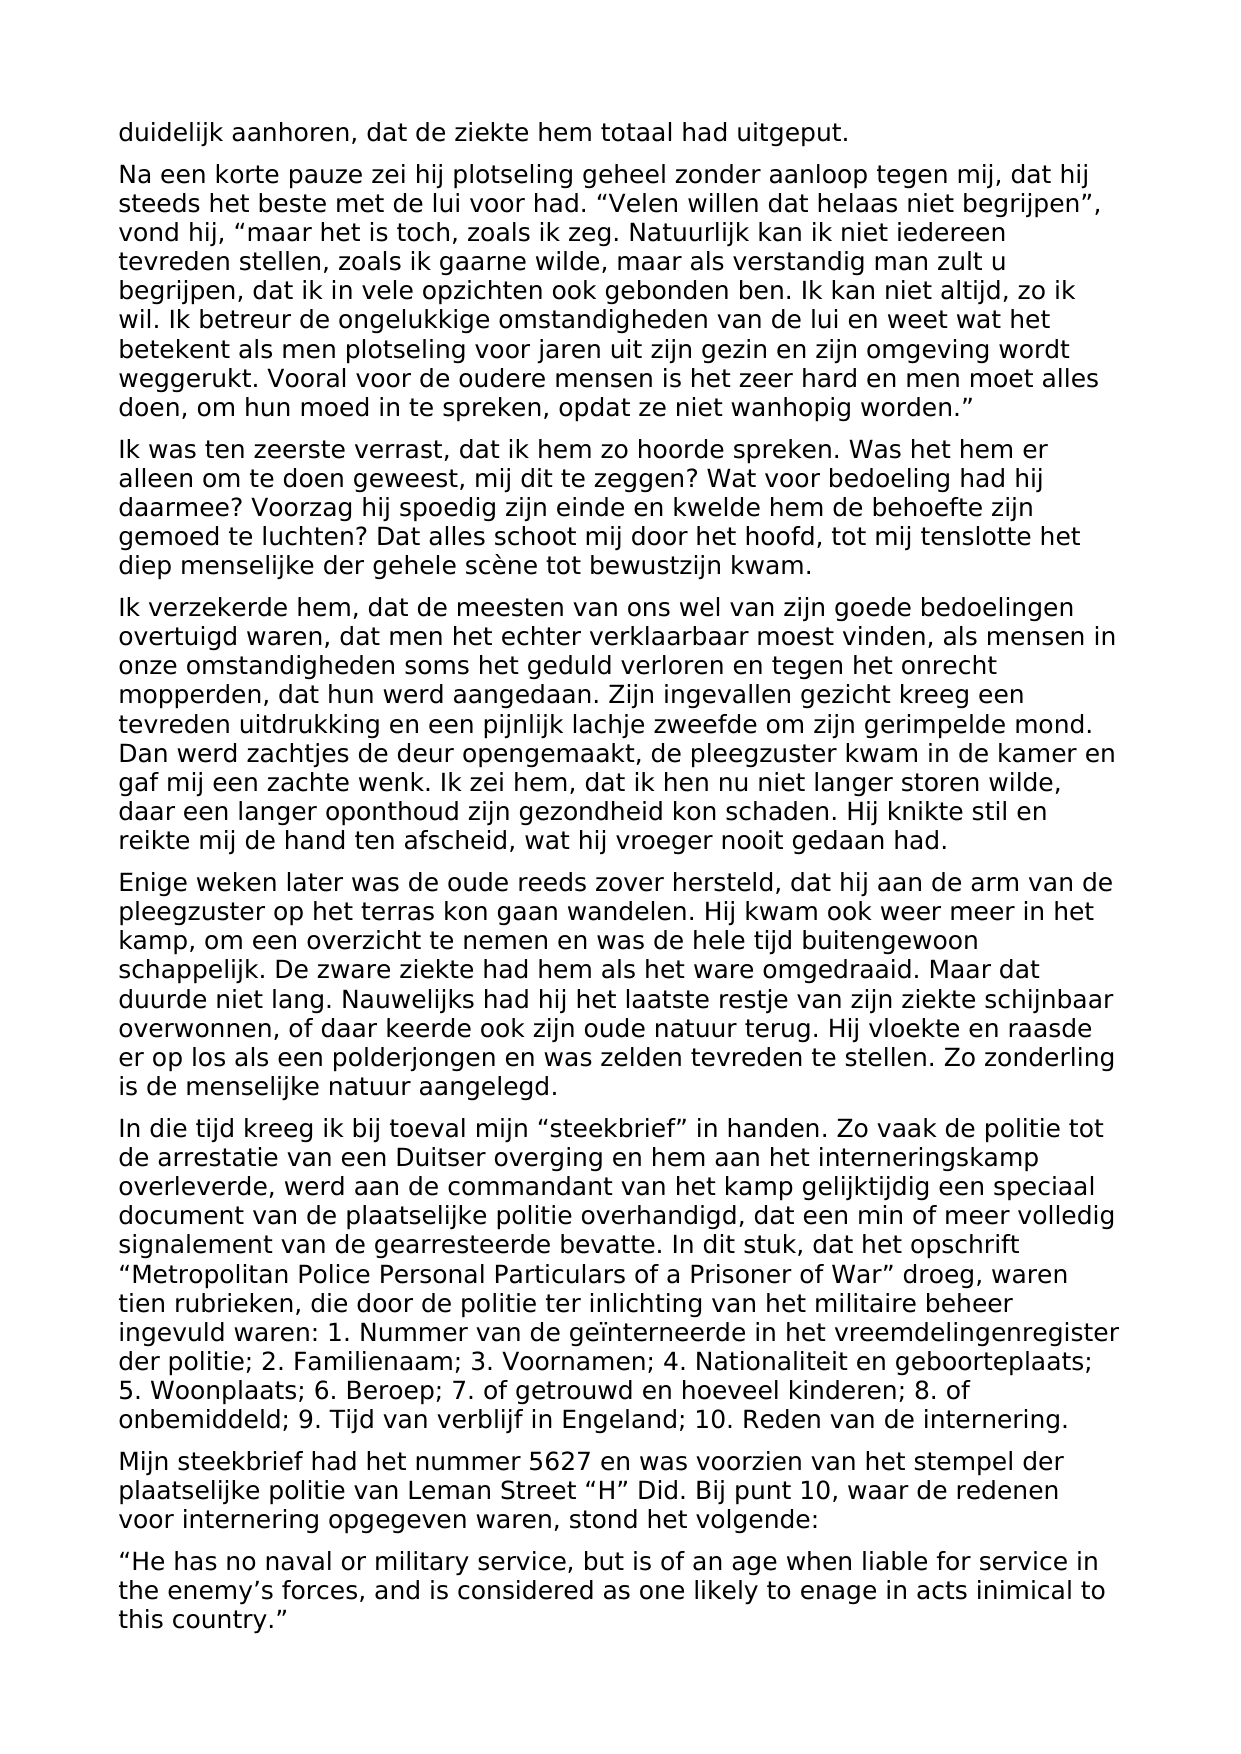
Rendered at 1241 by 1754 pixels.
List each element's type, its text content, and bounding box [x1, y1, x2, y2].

text “He has no naval or military service, but is of an age when liable for service in the enemy’s forces, and is considered as one likely to enage in acts inimical to this country.” [118, 1547, 1122, 1635]
text Na een korte pauze zei hij plotseling geheel zonder aanloop tegen mij, dat hij steeds het beste met de lui voor had. “Velen willen dat helaas niet begrijpen”, vond hij, “maar het is toch, zoals ik zeg. Natuurlijk kan ik niet iedereen tevreden stellen, zoals ik gaarne wilde, maar als verstandig man zult u begrijpen, dat ik in vele opzichten ook gebonden ben. Ik kan niet altijd, zo ik wil. Ik betreur de ongelukkige omstandigheden van de lui en weet wat het betekent als men plotseling voor jaren uit zijn gezin en zijn omgeving wordt weggerukt. Vooral voor de oudere mensen is het zeer hard en men moet alles doen, om hun moed in te spreken, opdat ze niet wanhopig worden.” [118, 160, 1122, 422]
text Enige weken later was de oude reeds zover hersteld, dat hij aan de arm van de pleegzuster op het terras kon gaan wandelen. Hij kwam ook weer meer in het kamp, om een overzicht te nemen en was de hele tijd buitengewoon schappelijk. De zware ziekte had hem als het ware omgedraaid. Maar dat duurde niet lang. Nauwelijks had hij het laatste restje van zijn ziekte schijnbaar overwonnen, of daar keerde ook zijn oude natuur terug. Hij vloekte en raasde er op los als een polderjongen en was zelden tevreden te stellen. Zo zonderling is de menselijke natuur aangelegd. [118, 868, 1122, 1101]
text Mijn steekbrief had het nummer 5627 en was voorzien van het stempel der plaatselijke politie van Leman Street “H” Did. Bij punt 10, waar de redenen voor internering opgegeven waren, stond het volgende: [118, 1447, 1122, 1535]
text In die tijd kreeg ik bij toeval mijn “steekbrief” in handen. Zo vaak de politie tot de arrestatie van een Duitser overging en hem aan het interneringskamp overleverde, werd aan de commandant van het kamp gelijktijdig een speciaal document van de plaatselijke politie overhandigd, dat een min of meer volledig signalement van de gearresteerde bevatte. In dit stuk, dat het opschrift “Metropolitan Police Personal Particulars of a Prisoner of War” droeg, waren tien rubrieken, die door de politie ter inlichting van het militaire beheer ingevuld waren: 1. Nummer van de geïnterneerde in het vreemdelingenregister der politie; 2. Familienaam; 3. Voornamen; 4. Nationaliteit en geboorteplaats; 5. Woonplaats; 6. Beroep; 7. of getrouwd en hoeveel kinderen; 8. of onbemiddeld; 9. Tijd van verblijf in Engeland; 10. Reden van de internering. [118, 1114, 1122, 1435]
text Ik verzekerde hem, dat de meesten van ons wel van zijn goede bedoelingen overtuigd waren, dat men het echter verklaarbaar moest vinden, als mensen in onze omstandigheden soms het geduld verloren en tegen het onrecht mopperden, dat hun werd aangedaan. Zijn ingevallen gezicht kreeg een tevreden uitdrukking en een pijnlijk lachje zweefde om zijn gerimpelde mond. Dan werd zachtjes de deur opengemaakt, de pleegzuster kwam in de kamer en gaf mij een zachte wenk. Ik zei hem, dat ik hen nu niet langer storen wilde, daar een langer oponthoud zijn gezondheid kon schaden. Hij knikte stil en reikte mij de hand ten afscheid, wat hij vroeger nooit gedaan had. [118, 593, 1122, 856]
text duidelijk aanhoren, dat de ziekte hem totaal had uitgeput. [118, 118, 1122, 147]
text Ik was ten zeerste verrast, dat ik hem zo hoorde spreken. Was het hem er alleen om te doen geweest, mij dit te zeggen? Wat voor bedoeling had hij daarmee? Voorzag hij spoedig zijn einde en kwelde hem de behoefte zijn gemoed te luchten? Dat alles schoot mij door het hoofd, tot mij tenslotte het diep menselijke der gehele scène tot bewustzijn kwam. [118, 435, 1122, 581]
